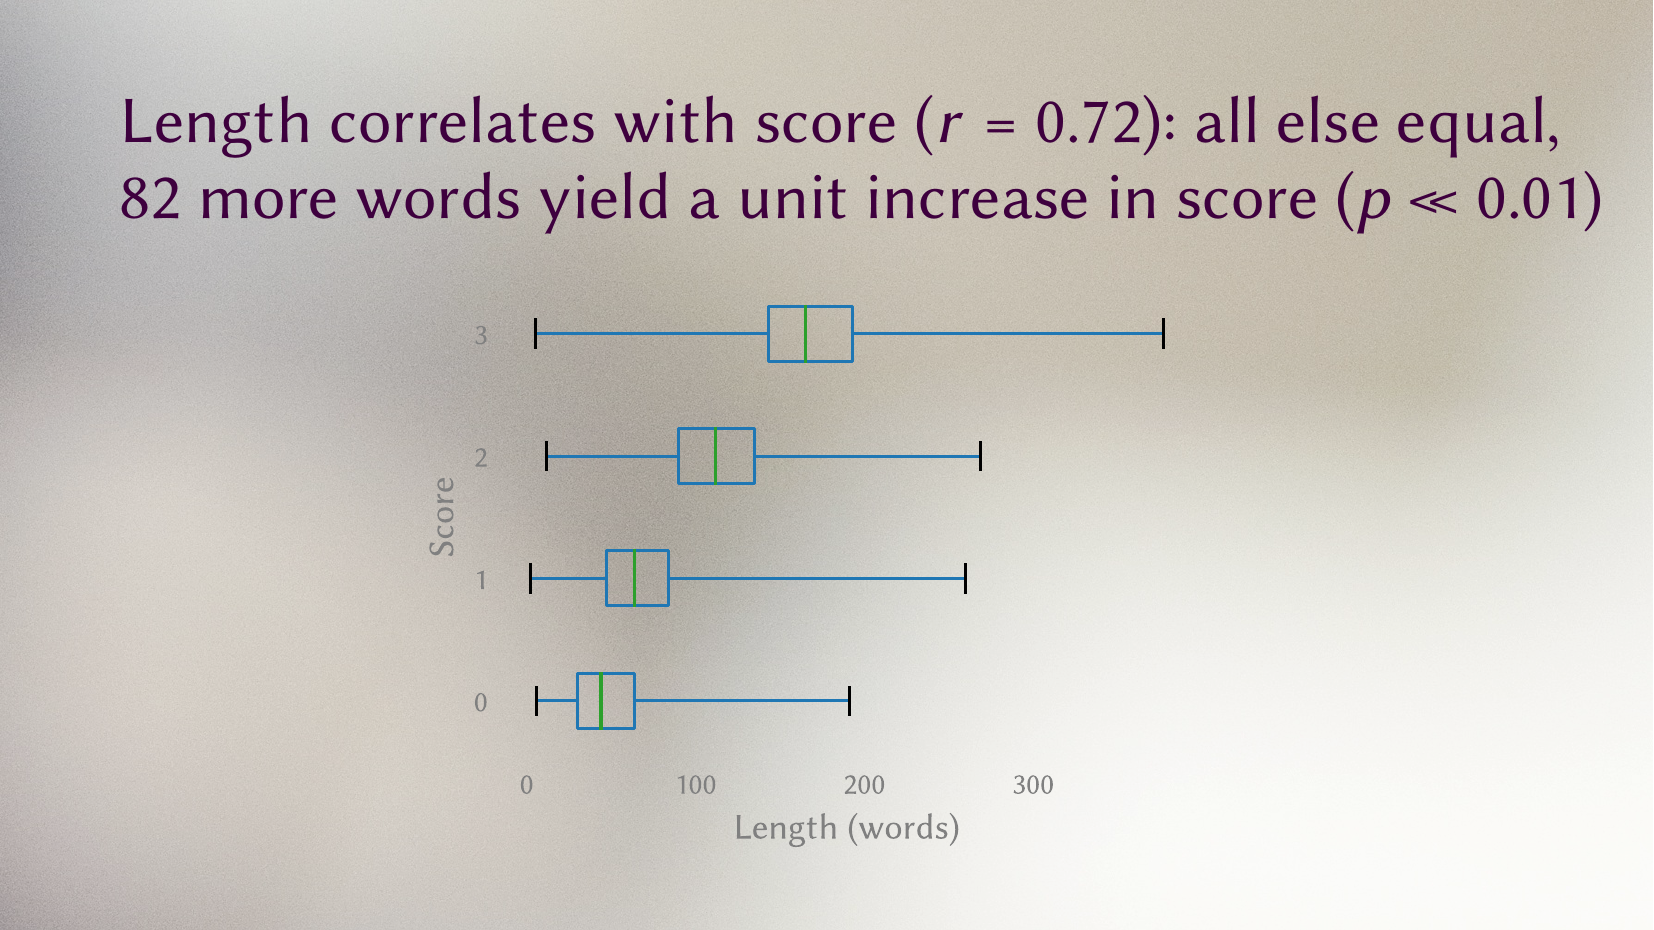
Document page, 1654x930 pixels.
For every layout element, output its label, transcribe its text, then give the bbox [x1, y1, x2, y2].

picture [405, 249, 1218, 871]
text_box Length correlates with score (r = 0.72): all else equal, 82 more words yield a unit increase in score (p ≪ 0.01) [104, 74, 1636, 319]
